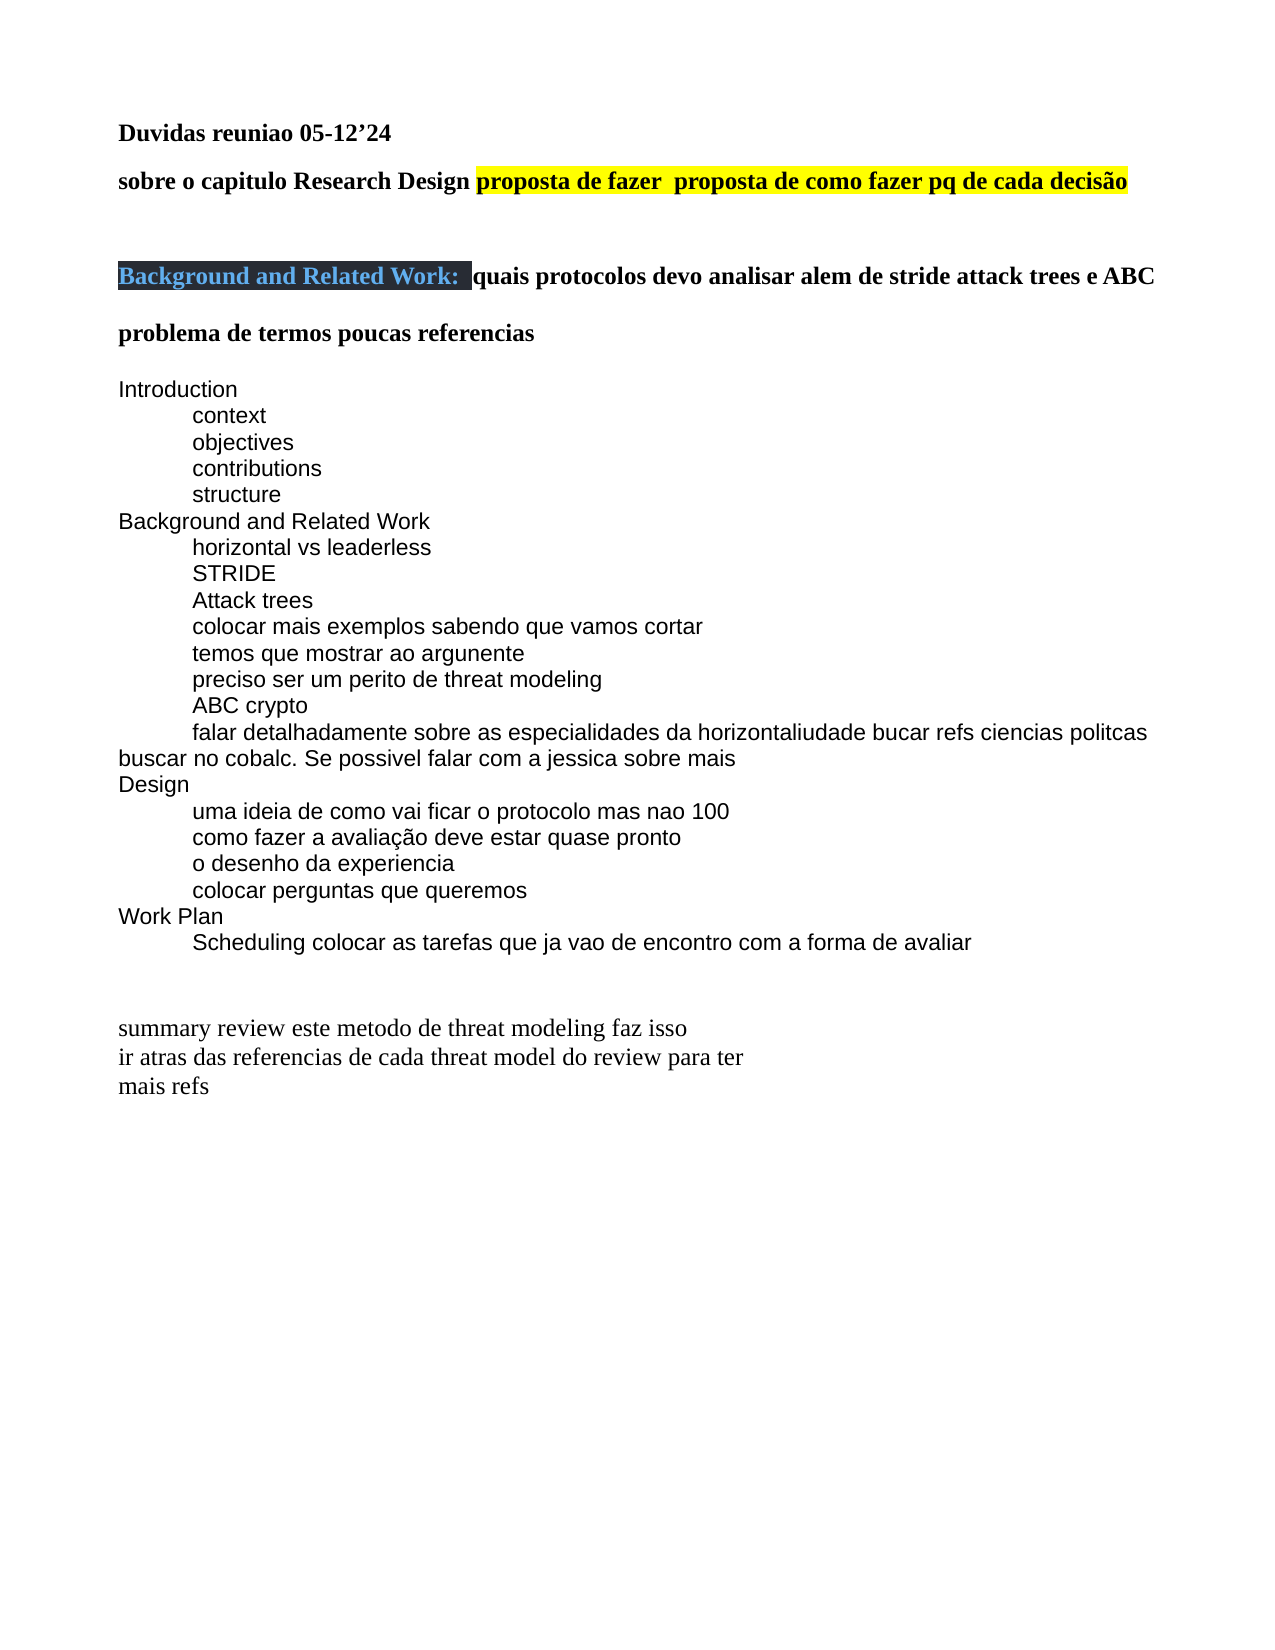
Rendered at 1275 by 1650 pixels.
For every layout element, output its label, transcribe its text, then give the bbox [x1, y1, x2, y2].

text Duvidas reuniao 05-12’24 [118, 118, 1157, 147]
text temos que mostrar ao argunente [118, 639, 1157, 666]
text como fazer a avaliação deve estar quase pronto [118, 824, 1157, 850]
text Introduction [118, 376, 1157, 402]
text contributions [118, 455, 1157, 481]
text mais refs [118, 1071, 1157, 1099]
text STRIDE [118, 560, 1157, 587]
text colocar perguntas que queremos [118, 877, 1157, 903]
text o desenho da experiencia [118, 850, 1157, 877]
text ir atras das referencias de cada threat model do review para ter [118, 1042, 1157, 1071]
text Attack trees [118, 587, 1157, 613]
text Work Plan [118, 903, 1157, 929]
text objectives [118, 429, 1157, 455]
text problema de termos poucas referencias [118, 318, 1157, 347]
text horizontal vs leaderless [118, 534, 1157, 560]
text Background and Related Work [118, 508, 1157, 534]
text colocar mais exemplos sabendo que vamos cortar [118, 613, 1157, 639]
text structure [118, 481, 1157, 508]
text summary review este metodo de threat modeling faz isso [118, 1013, 1157, 1042]
text context [118, 402, 1157, 429]
text buscar no cobalc. Se possivel falar com a jessica sobre mais [118, 745, 1157, 771]
text falar detalhadamente sobre as especialidades da horizontaliudade bucar refs ciencias politcas [118, 718, 1157, 745]
text Background and Related Work: quais protocolos devo analisar alem de stride attack trees e ABC [118, 261, 1157, 290]
text preciso ser um perito de threat modeling [118, 666, 1157, 692]
text sobre o capitulo Research Design proposta de fazer proposta de como fazer pq de cada decisão [118, 166, 1157, 194]
text Design [118, 771, 1157, 798]
text uma ideia de como vai ficar o protocolo mas nao 100 [118, 798, 1157, 824]
text ABC crypto [118, 692, 1157, 718]
text Scheduling colocar as tarefas que ja vao de encontro com a forma de avaliar [118, 929, 1157, 956]
